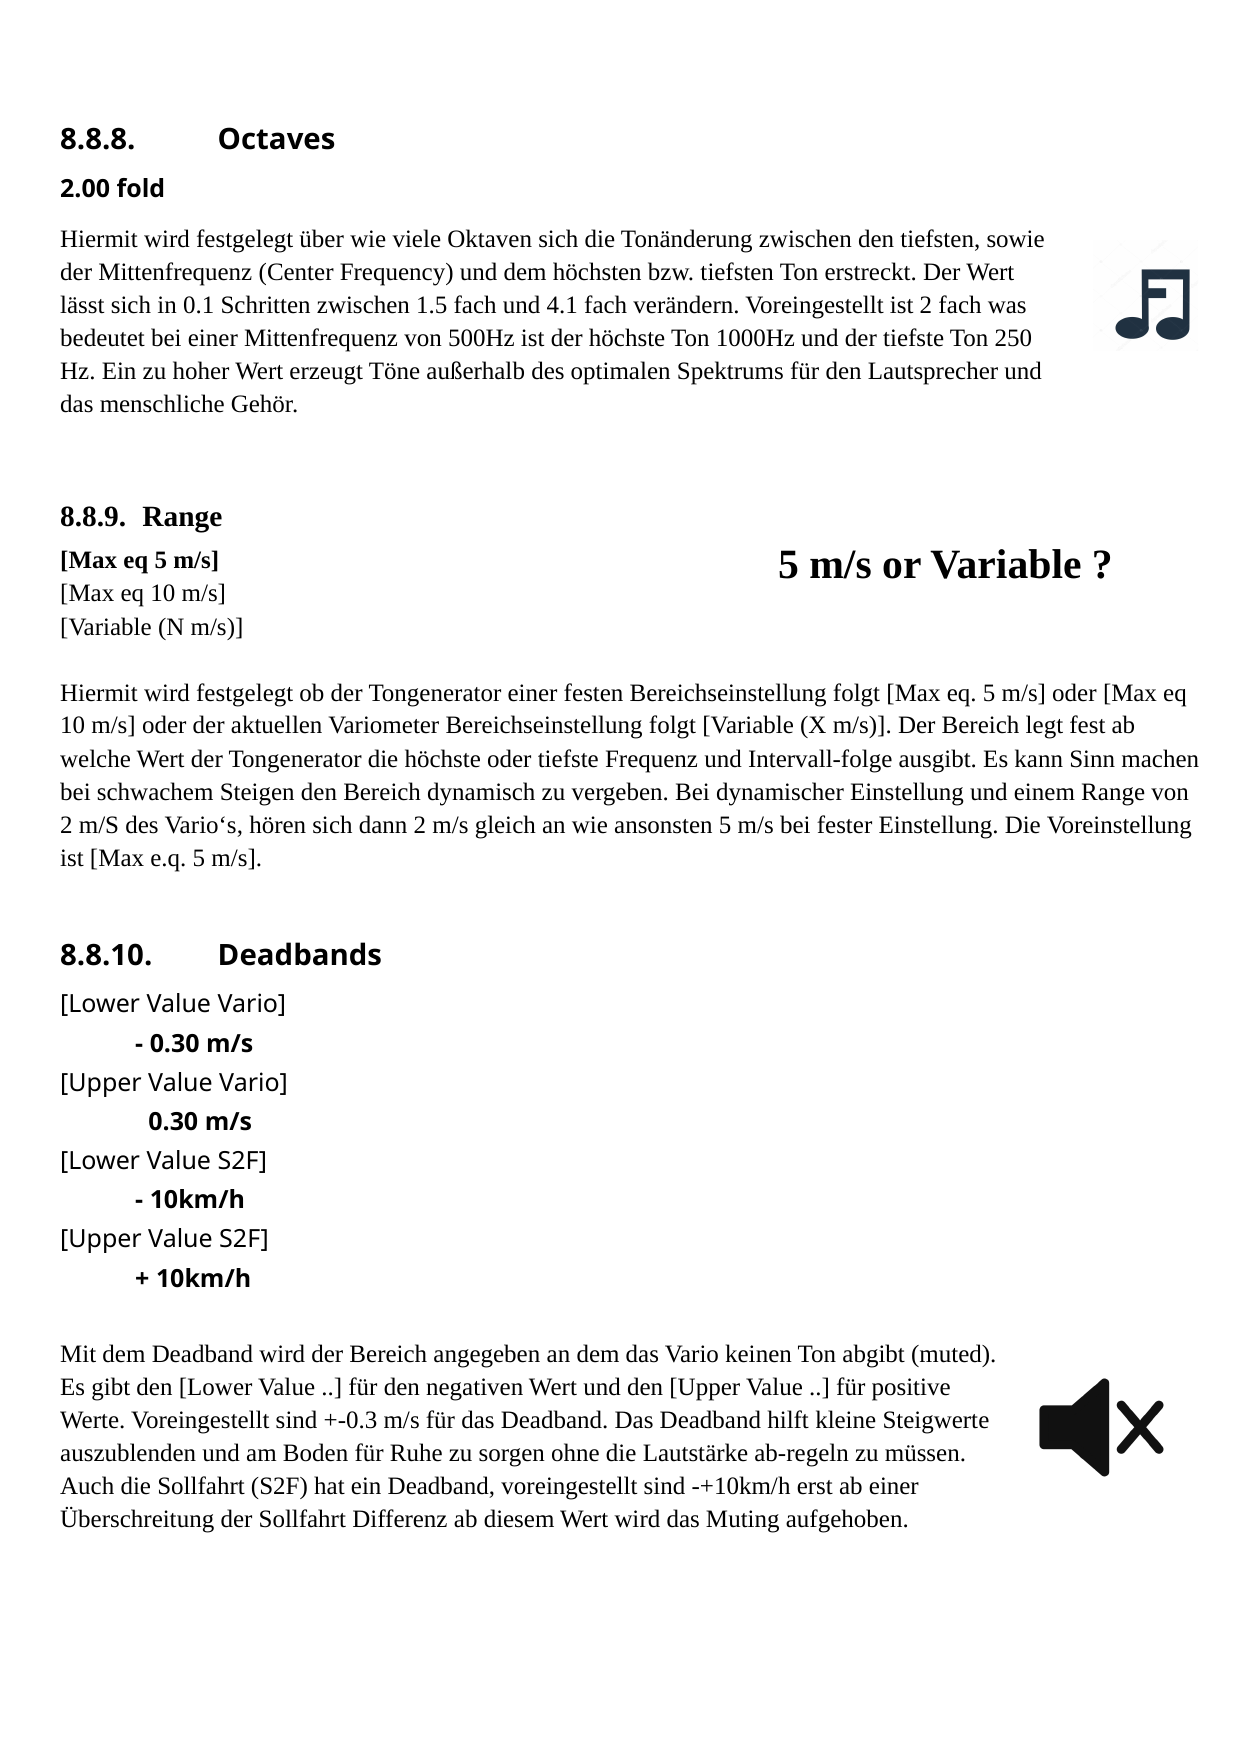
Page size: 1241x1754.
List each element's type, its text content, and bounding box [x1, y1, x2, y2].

text Mit dem Deadband wird der Bereich angegeben an dem das Vario keinen Ton abgibt (muted). Es gibt den [Lower Value ..] für den negativen Wert und den [Upper Value ..] für positive Werte. Voreingestellt sind +-0.3 m/s für das Deadband. Das Deadband hilft kleine Steigwerte auszublenden und am Boden für Ruhe zu sorgen ohne die Lautstärke ab-regeln zu müssen. Auch die Sollfahrt (S2F) hat ein Deadband, voreingestellt sind -+10km/h erst ab einer Überschreitung der Sollfahrt Differenz ab diesem Wert wird das Muting aufgehoben. [60, 1339, 1207, 1532]
subtitle Range [60, 499, 1207, 533]
text [Max eq 5 m/s] [60, 546, 1207, 574]
text [Upper Value S2F] [60, 1221, 1207, 1255]
text [Lower Value S2F] [60, 1143, 1207, 1177]
text [Lower Value Vario] [60, 986, 1207, 1020]
text [Max eq 10 m/s] [60, 578, 1207, 607]
text 2.00 fold [60, 171, 1207, 205]
subtitle Octaves [60, 118, 1207, 158]
subtitle Deadbands [60, 934, 1207, 974]
text Hiermit wird festgelegt ob der Tongenerator einer festen Bereichseinstellung folgt [Max eq. 5 m/s] oder [Max eq 10 m/s] oder der aktuellen Variometer Bereichseinstellung folgt [Variable (X m/s)]. Der Bereich legt fest ab welche Wert der Tongenerator die höchste oder tiefste Frequenz und Intervall-folge ausgibt. Es kann Sinn machen bei schwachem Steigen den Bereich dynamisch zu vergeben. Bei dynamischer Einstellung und einem Range von 2 m/S des Vario‘s, hören sich dann 2 m/s gleich an wie ansonsten 5 m/s bei fester Einstellung. Die Voreinstellung ist [Max e.q. 5 m/s]. [60, 678, 1207, 871]
text [Upper Value Vario] [60, 1064, 1207, 1098]
text - 0.30 m/s [60, 1025, 1207, 1059]
text Hiermit wird festgelegt über wie viele Oktaven sich die Tonänderung zwischen den tiefsten, sowie der Mittenfrequenz (Center Frequency) und dem höchsten bzw. tiefsten Ton erstreckt. Der Wert lässt sich in 0.1 Schritten zwischen 1.5 fach und 4.1 fach verändern. Voreingestellt ist 2 fach was bedeutet bei einer Mittenfrequenz von 500Hz ist der höchste Ton 1000Hz und der tiefste Ton 250 Hz. Ein zu hoher Wert erzeugt Töne außerhalb des optimalen Spektrums für den Lautsprecher und das menschliche Gehör. [60, 224, 1207, 418]
picture [1033, 1359, 1169, 1494]
text 0.30 m/s [60, 1104, 1207, 1138]
text [Variable (N m/s)] [60, 612, 1207, 640]
text - 10km/h [60, 1182, 1207, 1216]
text + 10km/h [60, 1260, 1207, 1294]
